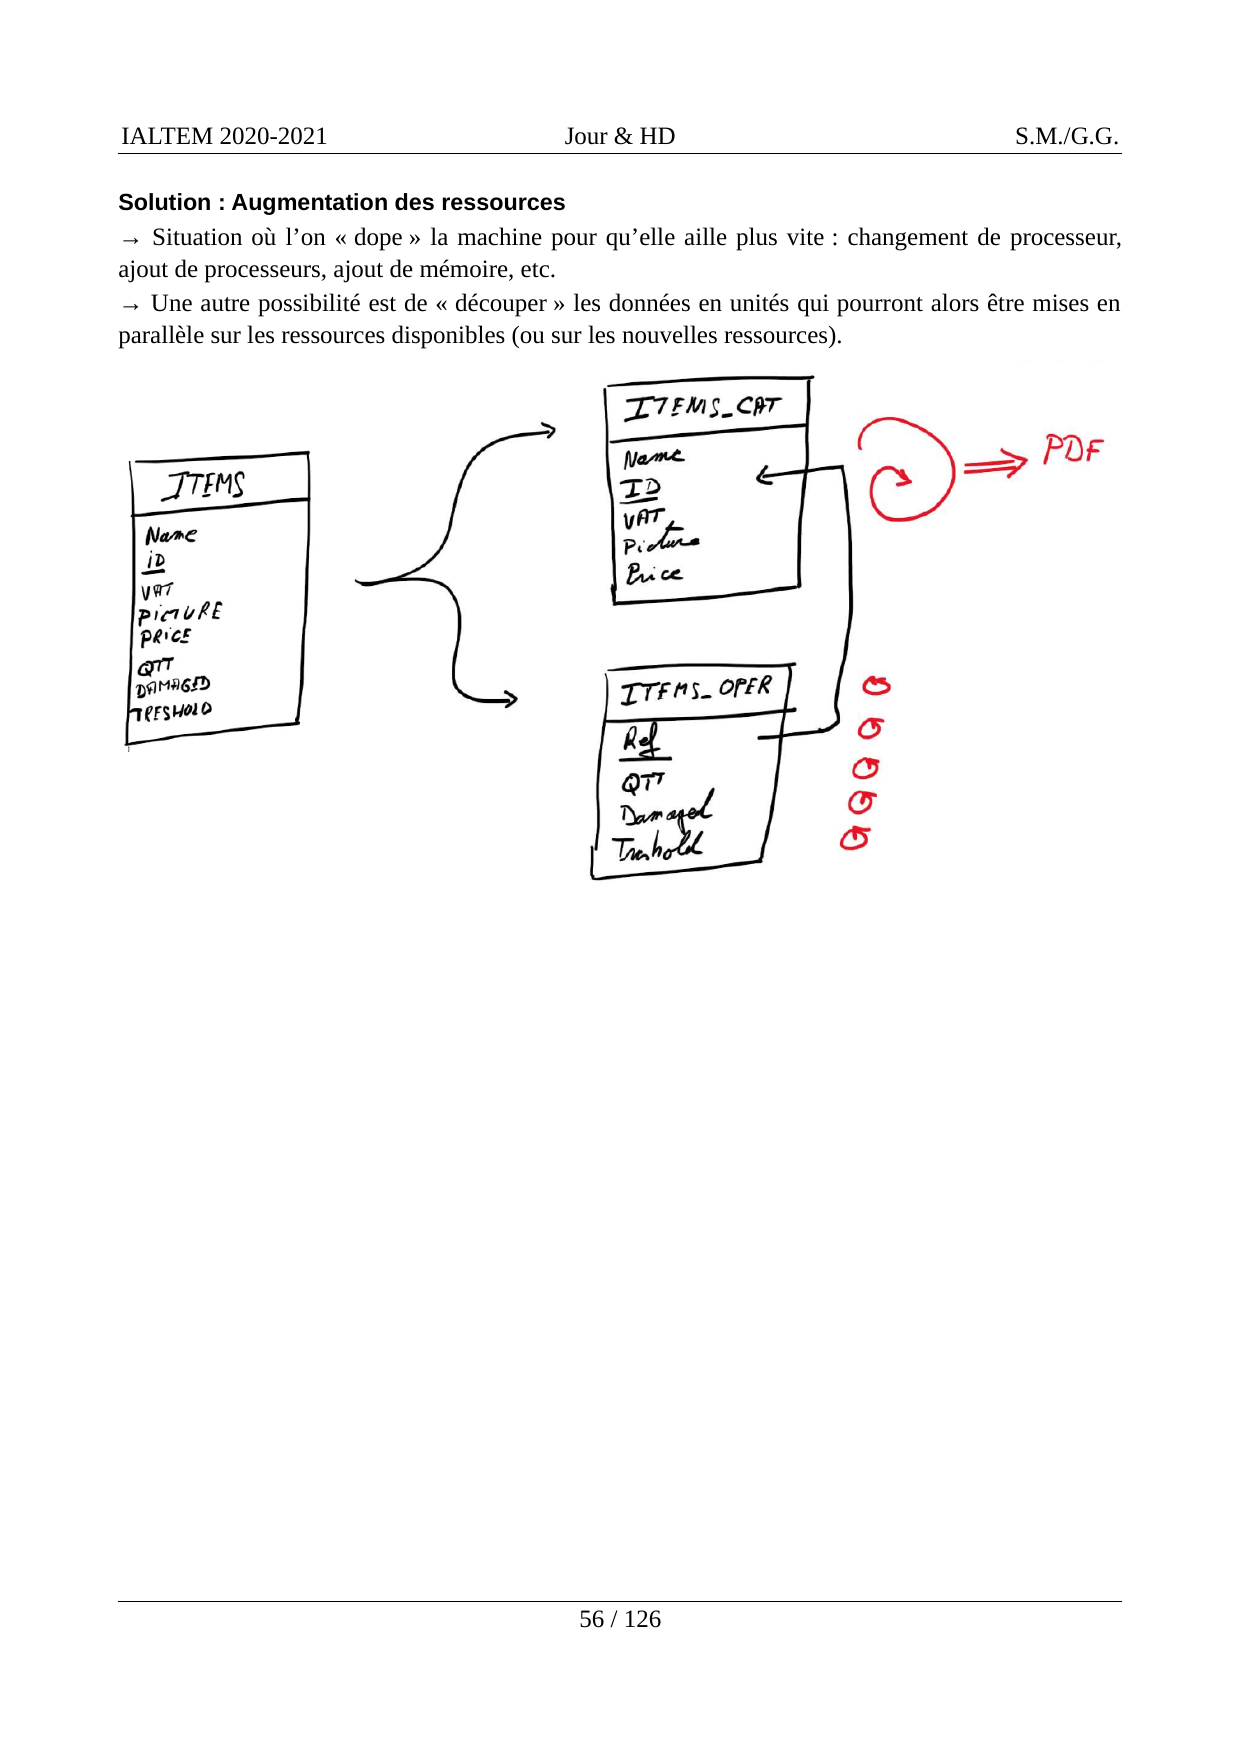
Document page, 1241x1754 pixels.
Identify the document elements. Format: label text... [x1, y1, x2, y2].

subtitle Solution : Augmentation des ressources [118, 188, 1122, 215]
picture [118, 353, 1123, 890]
text → Situation où l’on « dope » la machine pour qu’elle aille plus vite : changement de processeur, ajout de processeurs, ajout de mémoire, etc. [118, 222, 1122, 283]
text → Une autre possibilité est de « découper » les données en unités qui pourront alors être mises en parallèle sur les ressources disponibles (ou sur les nouvelles ressources). [118, 288, 1122, 349]
